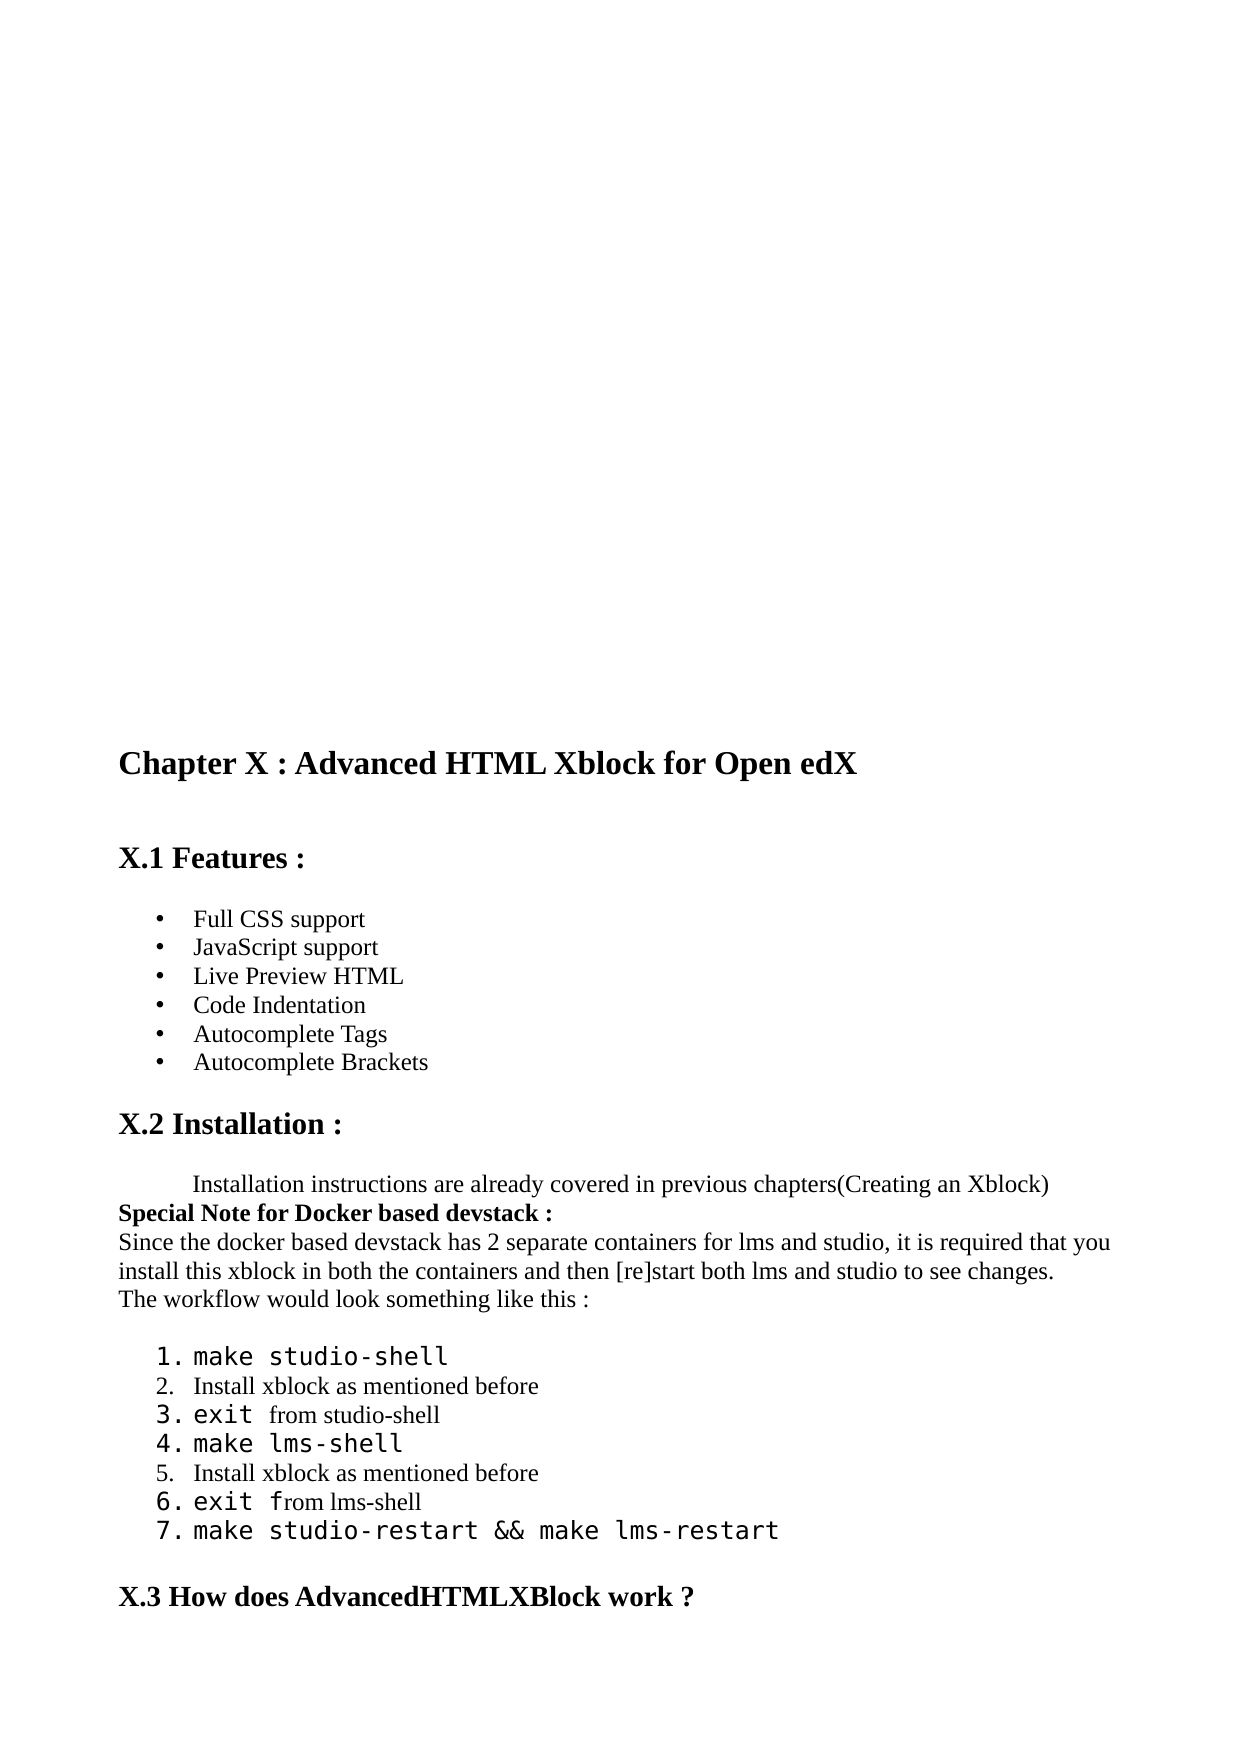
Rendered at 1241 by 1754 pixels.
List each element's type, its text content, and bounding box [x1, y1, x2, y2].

text Since the docker based devstack has 2 separate containers for lms and studio, it is required that you install this xblock in both the containers and then [re]start both lms and studio to see changes. [118, 1227, 1122, 1284]
list Autocomplete Brackets [156, 1047, 1122, 1076]
list exit from lms-shell [156, 1487, 1122, 1516]
list make studio-restart && make lms-restart [156, 1516, 1122, 1546]
text Installation instructions are already covered in previous chapters(Creating an Xblock) [118, 1169, 1122, 1198]
list make lms-shell [156, 1429, 1122, 1458]
text X.3 How does AdvancedHTMLXBlock work ? [118, 1579, 1122, 1613]
text Chapter X : Advanced HTML Xblock for Open edX [118, 743, 1122, 781]
list Install xblock as mentioned before [156, 1458, 1122, 1487]
list Full CSS support [156, 904, 1122, 932]
list exit from studio-shell [156, 1400, 1122, 1429]
text X.1 Features : [118, 839, 1122, 875]
text The workflow would look something like this : [118, 1284, 1122, 1313]
list make studio-shell [156, 1342, 1122, 1371]
text Special Note for Docker based devstack : [118, 1198, 1122, 1227]
list Autocomplete Tags [156, 1019, 1122, 1047]
list Code Indentation [156, 990, 1122, 1019]
text X.2 Installation : [118, 1105, 1122, 1141]
list Install xblock as mentioned before [156, 1371, 1122, 1400]
list JavaScript support [156, 932, 1122, 961]
list Live Preview HTML [156, 961, 1122, 990]
